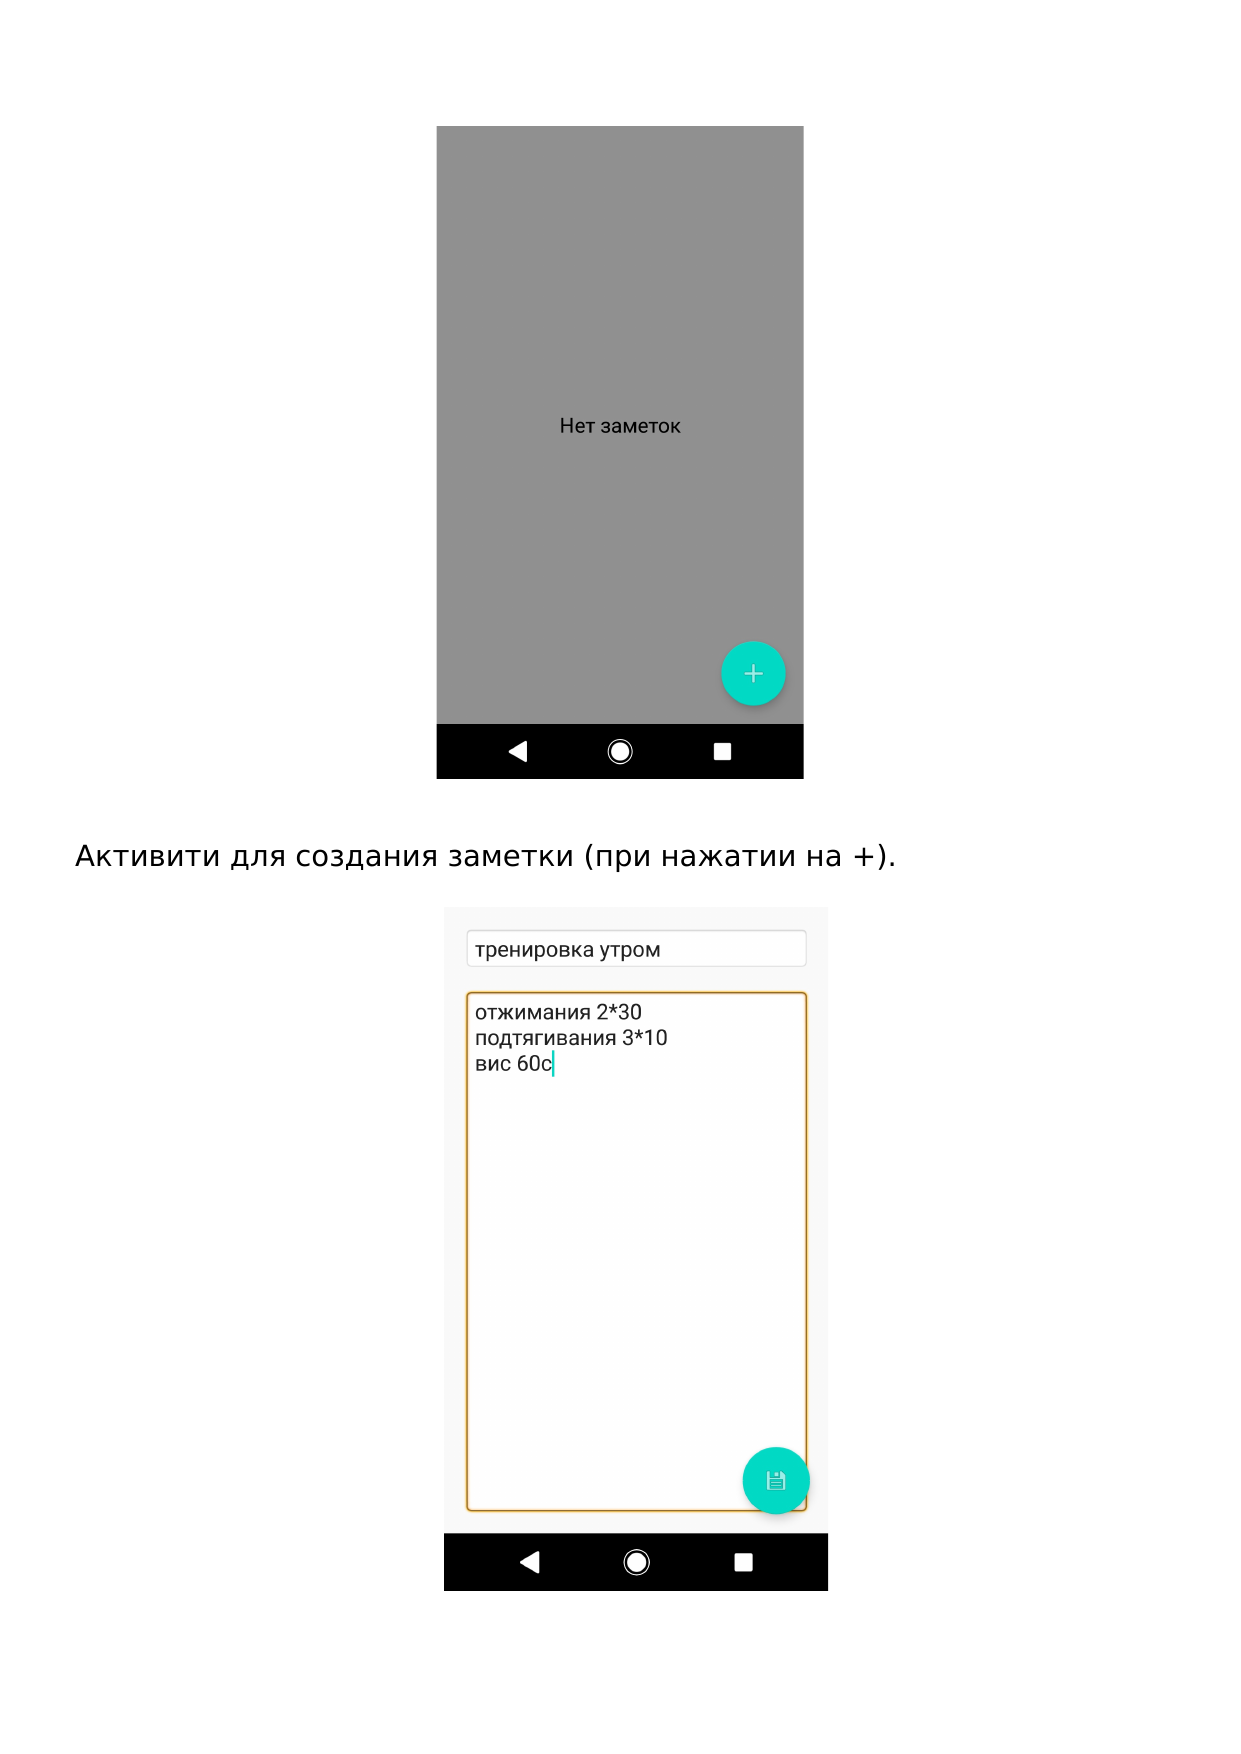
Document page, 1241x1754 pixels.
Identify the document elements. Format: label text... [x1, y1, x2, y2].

picture [444, 907, 829, 1591]
text Активити для создания заметки (при нажатии на +). [75, 839, 1165, 873]
picture [436, 126, 804, 779]
